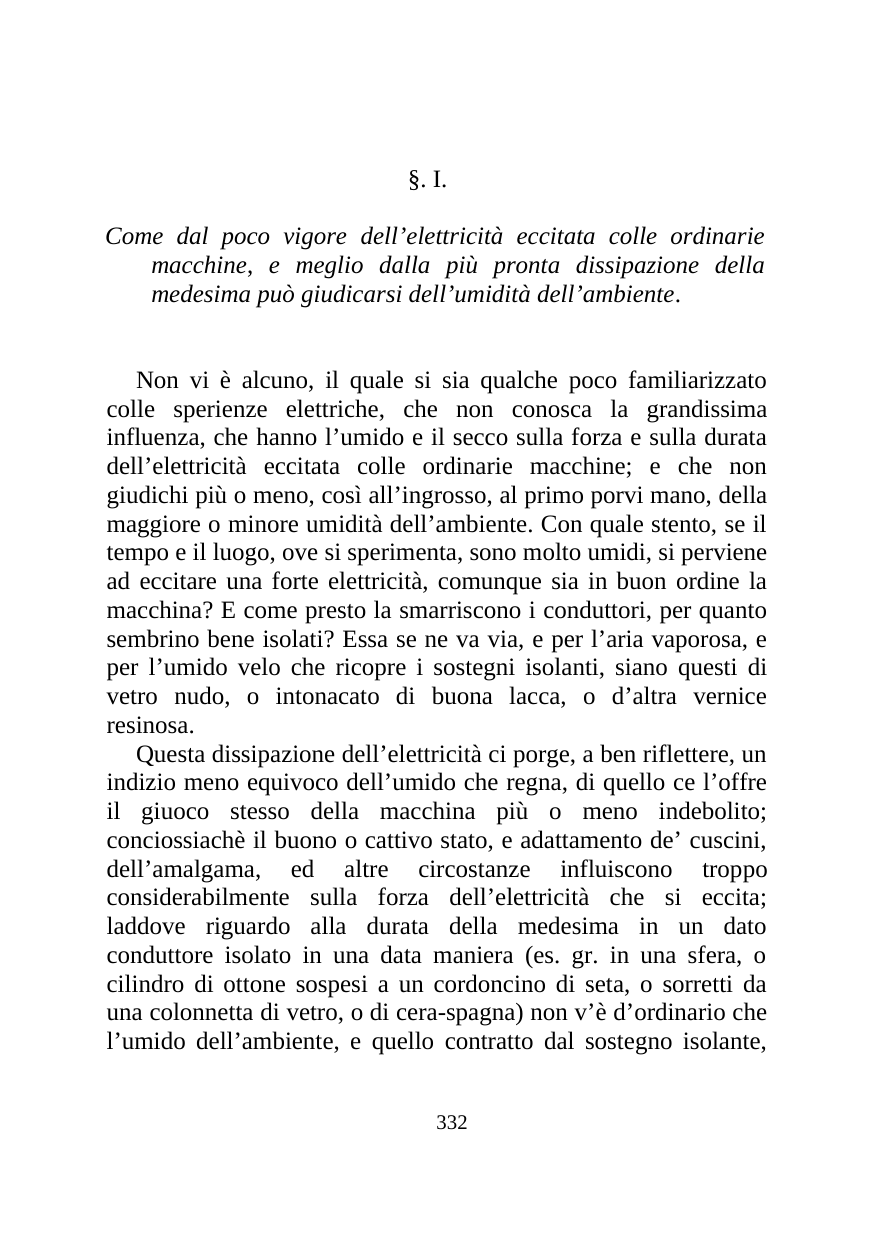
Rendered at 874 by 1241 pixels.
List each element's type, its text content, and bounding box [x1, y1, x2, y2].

text Come dal poco vigore dell’elettricità eccitata colle ordinarie macchine, e meglio dalla più pronta dissipazione della medesima può giudicarsi dell’umidità dell’ambiente. [105, 221, 768, 307]
text Non vi è alcuno, il quale si sia qualche poco familiarizzato colle sperienze elettriche, che non conosca la grandissima influenza, che hanno l’umido e il secco sulla forza e sulla durata dell’elettricità eccitata colle ordinarie macchine; e che non giudichi più o meno, così all’ingrosso, al primo porvi mano, della maggiore o minore umidità dell’ambiente. Con quale stento, se il tempo e il luogo, ove si sperimenta, sono molto umidi, si perviene ad eccitare una forte elettricità, comunque sia in buon ordine la macchina? E come presto la smarriscono i conduttori, per quanto sembrino bene isolati? Essa se ne va via, e per l’aria vaporosa, e per l’umido velo che ricopre i sostegni isolanti, siano questi di vetro nudo, o intonacato di buona lacca, o d’altra vernice resinosa. [106, 365, 768, 739]
text §. I. [106, 164, 748, 192]
text Questa dissipazione dell’elettricità ci porge, a ben riflettere, un indizio meno equivoco dell’umido che regna, di quello ce l’offre il giuoco stesso della macchina più o meno indebolito; conciossiachè il buono o cattivo stato, e adattamento de’ cuscini, dell’amalgama, ed altre circostanze influiscono troppo considerabilmente sulla forza dell’elettricità che si eccita; laddove riguardo alla durata della medesima in un dato conduttore isolato in una data maniera (es. gr. in una sfera, o cilindro di ottone sospesi a un cordoncino di seta, o sorretti da una colonnetta di vetro, o di cera-spagna) non v’è d’ordinario che l’umido dell’ambiente, e quello contratto dal sostegno isolante, [106, 739, 768, 1055]
